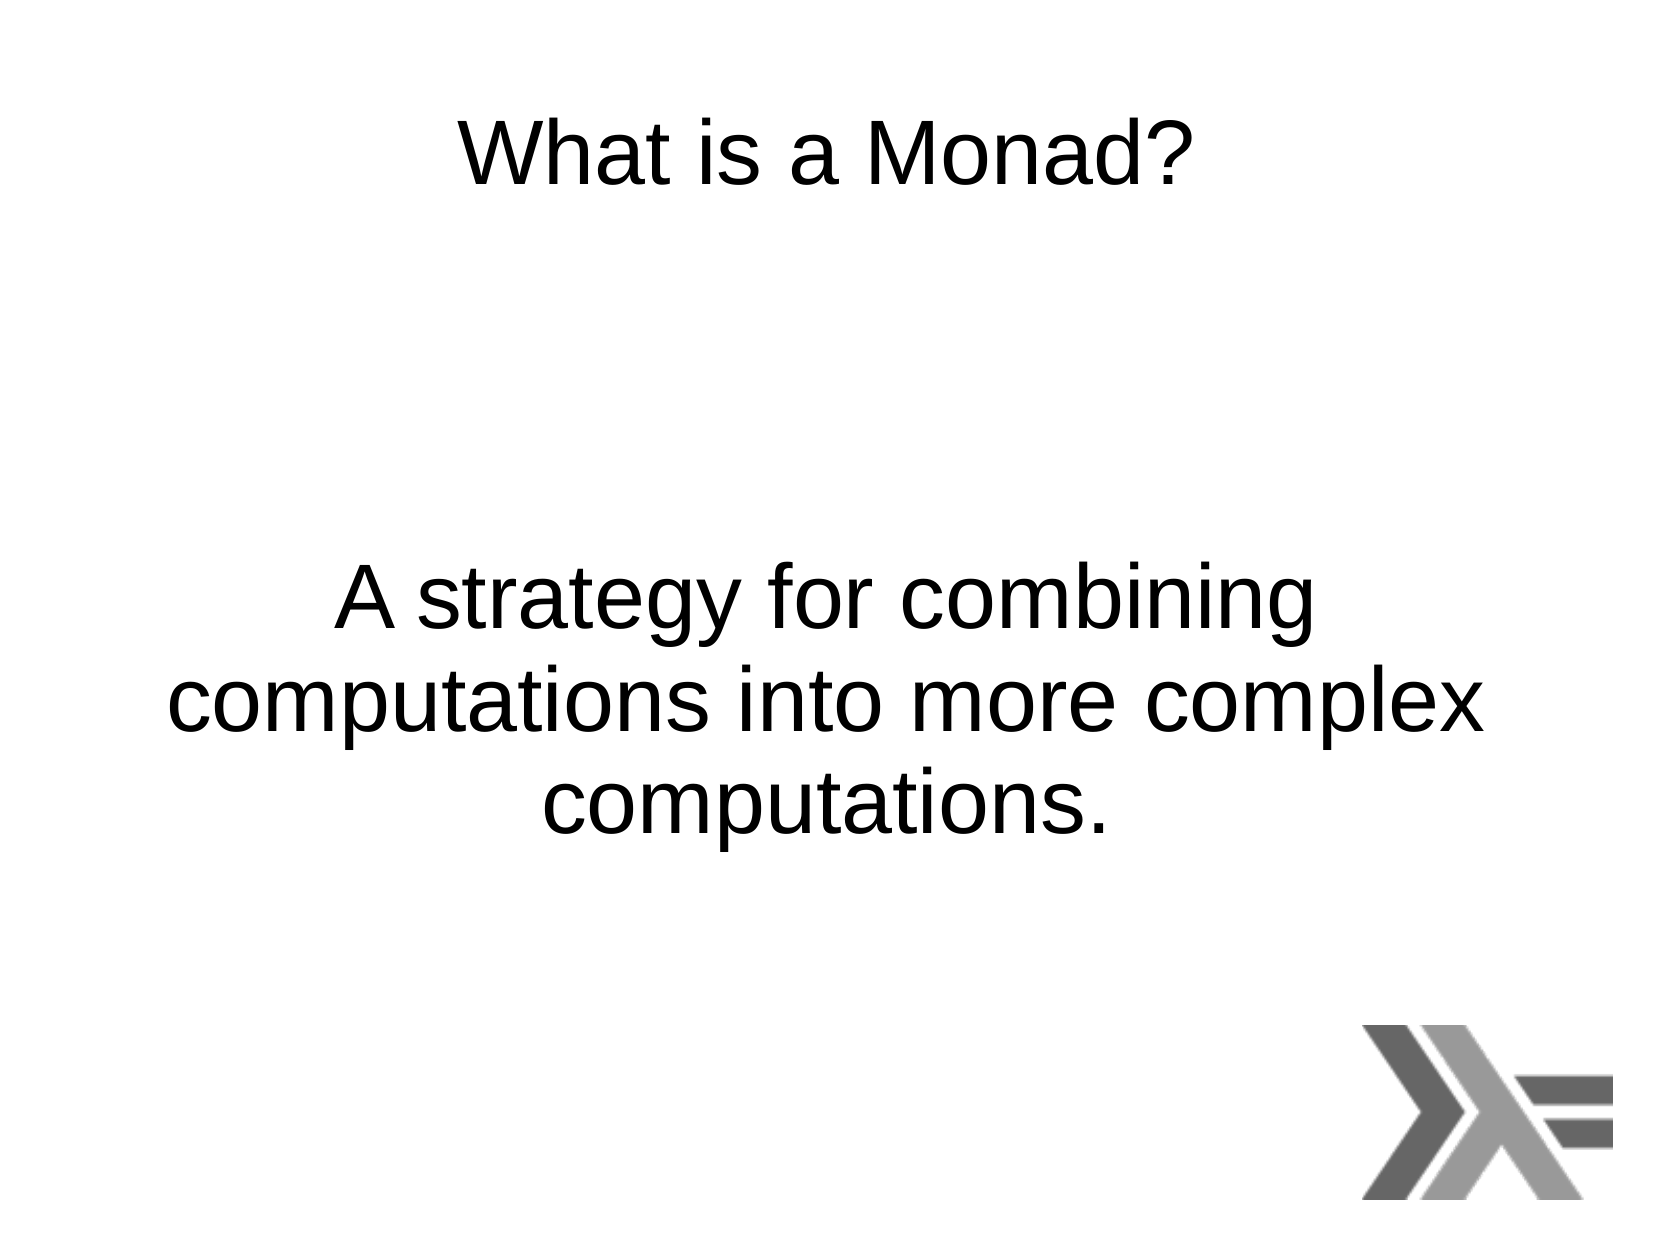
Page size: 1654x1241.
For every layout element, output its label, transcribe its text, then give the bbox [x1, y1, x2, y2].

title What is a Monad? [82, 56, 1571, 250]
subtitle A strategy for combining computations into more complex computations. [82, 297, 1571, 1102]
picture [1362, 1025, 1613, 1201]
